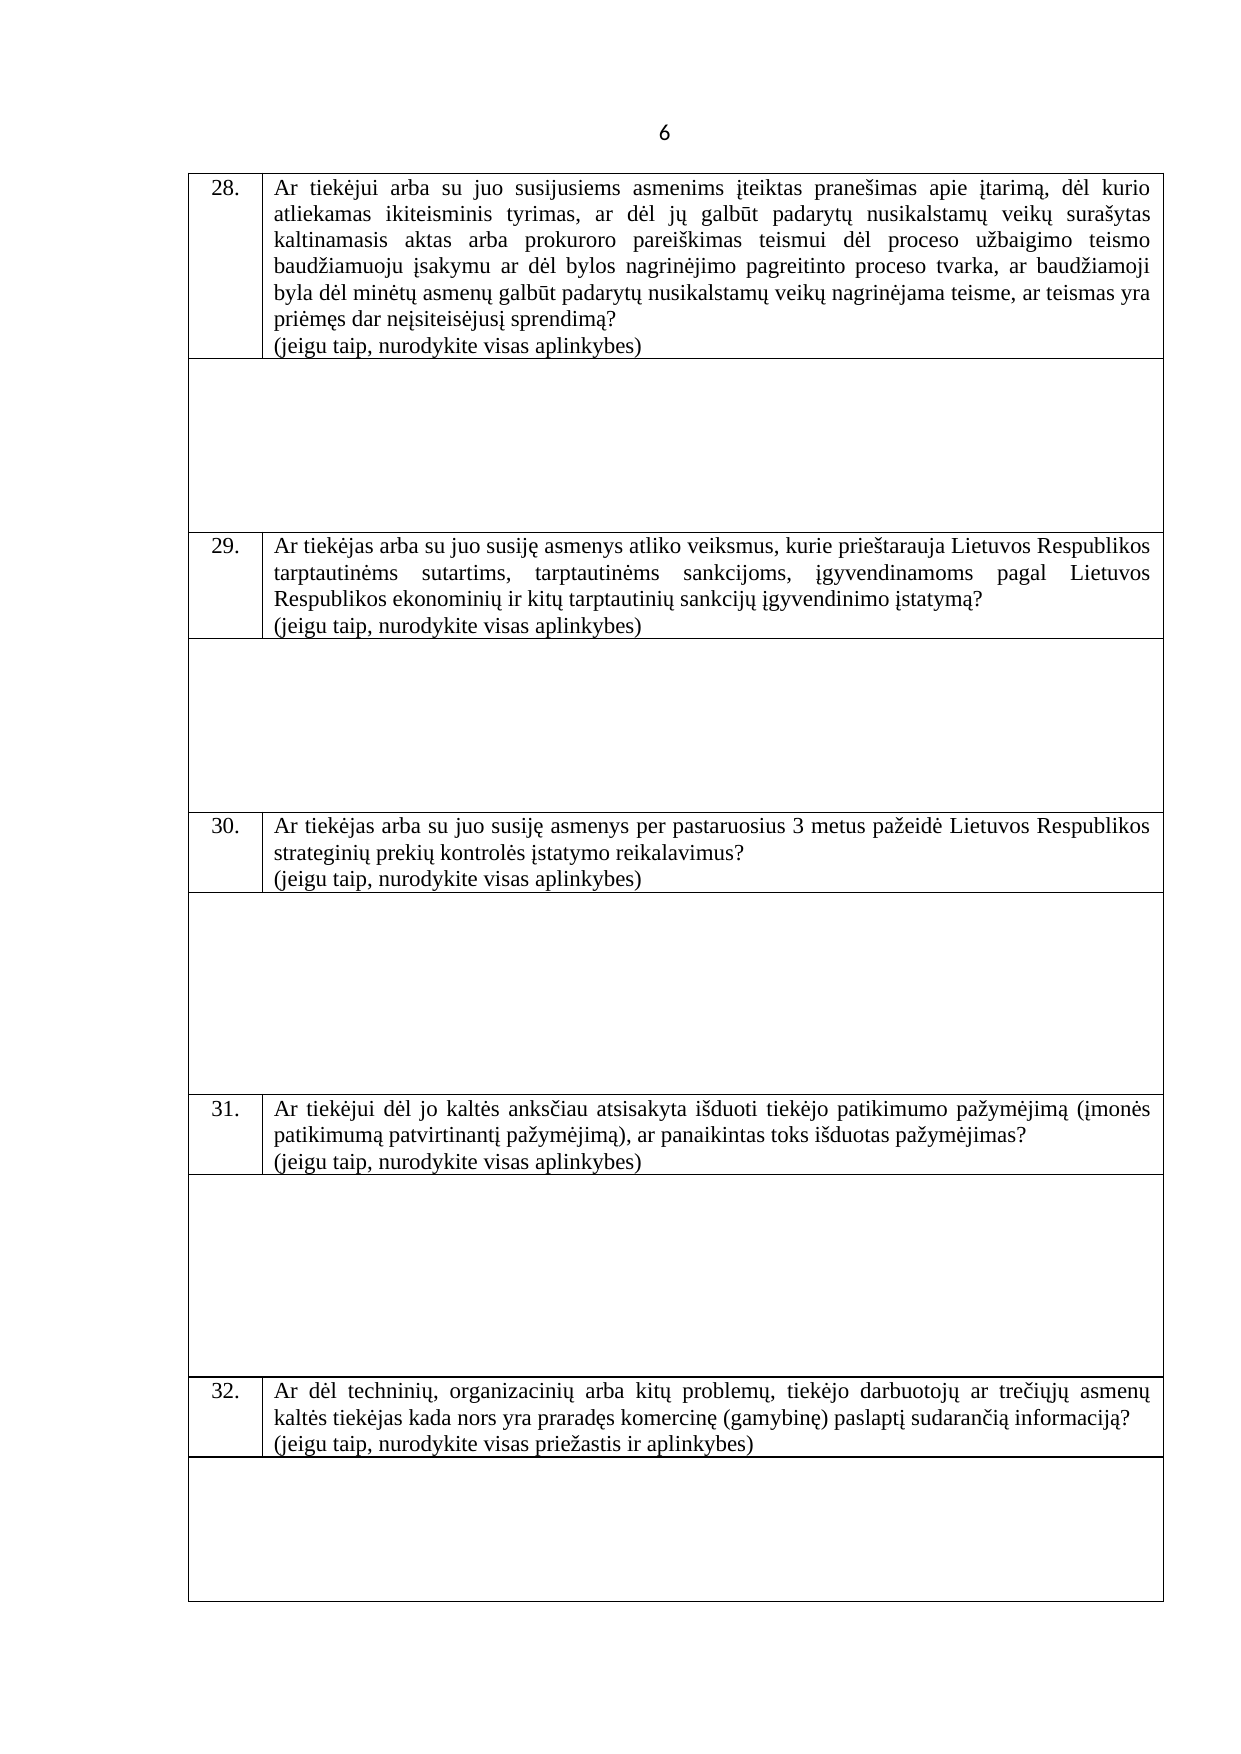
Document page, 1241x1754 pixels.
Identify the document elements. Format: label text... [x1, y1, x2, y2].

table_cell Ar tiekėjui dėl jo kaltės anksčiau atsisakyta išduoti tiekėjo patikimumo pažymėjimą (įmonės patikimumą patvirtinantį pažymėjimą), ar panaikintas toks išduotas pažymėjimas? (jeigu taip, nurodykite visas aplinkybes) [263, 1095, 1163, 1174]
table_cell 30. [189, 813, 262, 892]
table_cell Ar tiekėjui arba su juo susijusiems asmenims įteiktas pranešimas apie įtarimą, dėl kurio atliekamas ikiteisminis tyrimas, ar dėl jų galbūt padarytų nusikalstamų veikų surašytas kaltinamasis aktas arba prokuroro pareiškimas teismui dėl proceso užbaigimo teismo baudžiamuoju įsakymu ar dėl bylos nagrinėjimo pagreitinto proceso tvarka, ar baudžiamoji byla dėl minėtų asmenų galbūt padarytų nusikalstamų veikų nagrinėjama teisme, ar teismas yra priėmęs dar neįsiteisėjusį sprendimą? (jeigu taip, nurodykite visas aplinkybes) [263, 174, 1163, 358]
table_cell [189, 1458, 1163, 1601]
table_cell 32. [189, 1378, 262, 1456]
table_cell [189, 639, 1163, 812]
table_cell [189, 893, 1163, 1094]
table_cell Ar tiekėjas arba su juo susiję asmenys per pastaruosius 3 metus pažeidė Lietuvos Respublikos strateginių prekių kontrolės įstatymo reikalavimus? (jeigu taip, nurodykite visas aplinkybes) [263, 813, 1163, 892]
table_cell Ar tiekėjas arba su juo susiję asmenys atliko veiksmus, kurie prieštarauja Lietuvos Respublikos tarptautinėms sutartims, tarptautinėms sankcijoms, įgyvendinamoms pagal Lietuvos Respublikos ekonominių ir kitų tarptautinių sankcijų įgyvendinimo įstatymą? (jeigu taip, nurodykite visas aplinkybes) [263, 533, 1163, 638]
table_cell 31. [189, 1095, 262, 1174]
table_cell Ar dėl techninių, organizacinių arba kitų problemų, tiekėjo darbuotojų ar trečiųjų asmenų kaltės tiekėjas kada nors yra praradęs komercinę (gamybinę) paslaptį sudarančią informaciją? (jeigu taip, nurodykite visas priežastis ir aplinkybes) [263, 1378, 1163, 1456]
table_cell [189, 1175, 1163, 1376]
table_cell [189, 359, 1163, 532]
table_cell 28. [189, 174, 262, 358]
table_cell 29. [189, 533, 262, 638]
